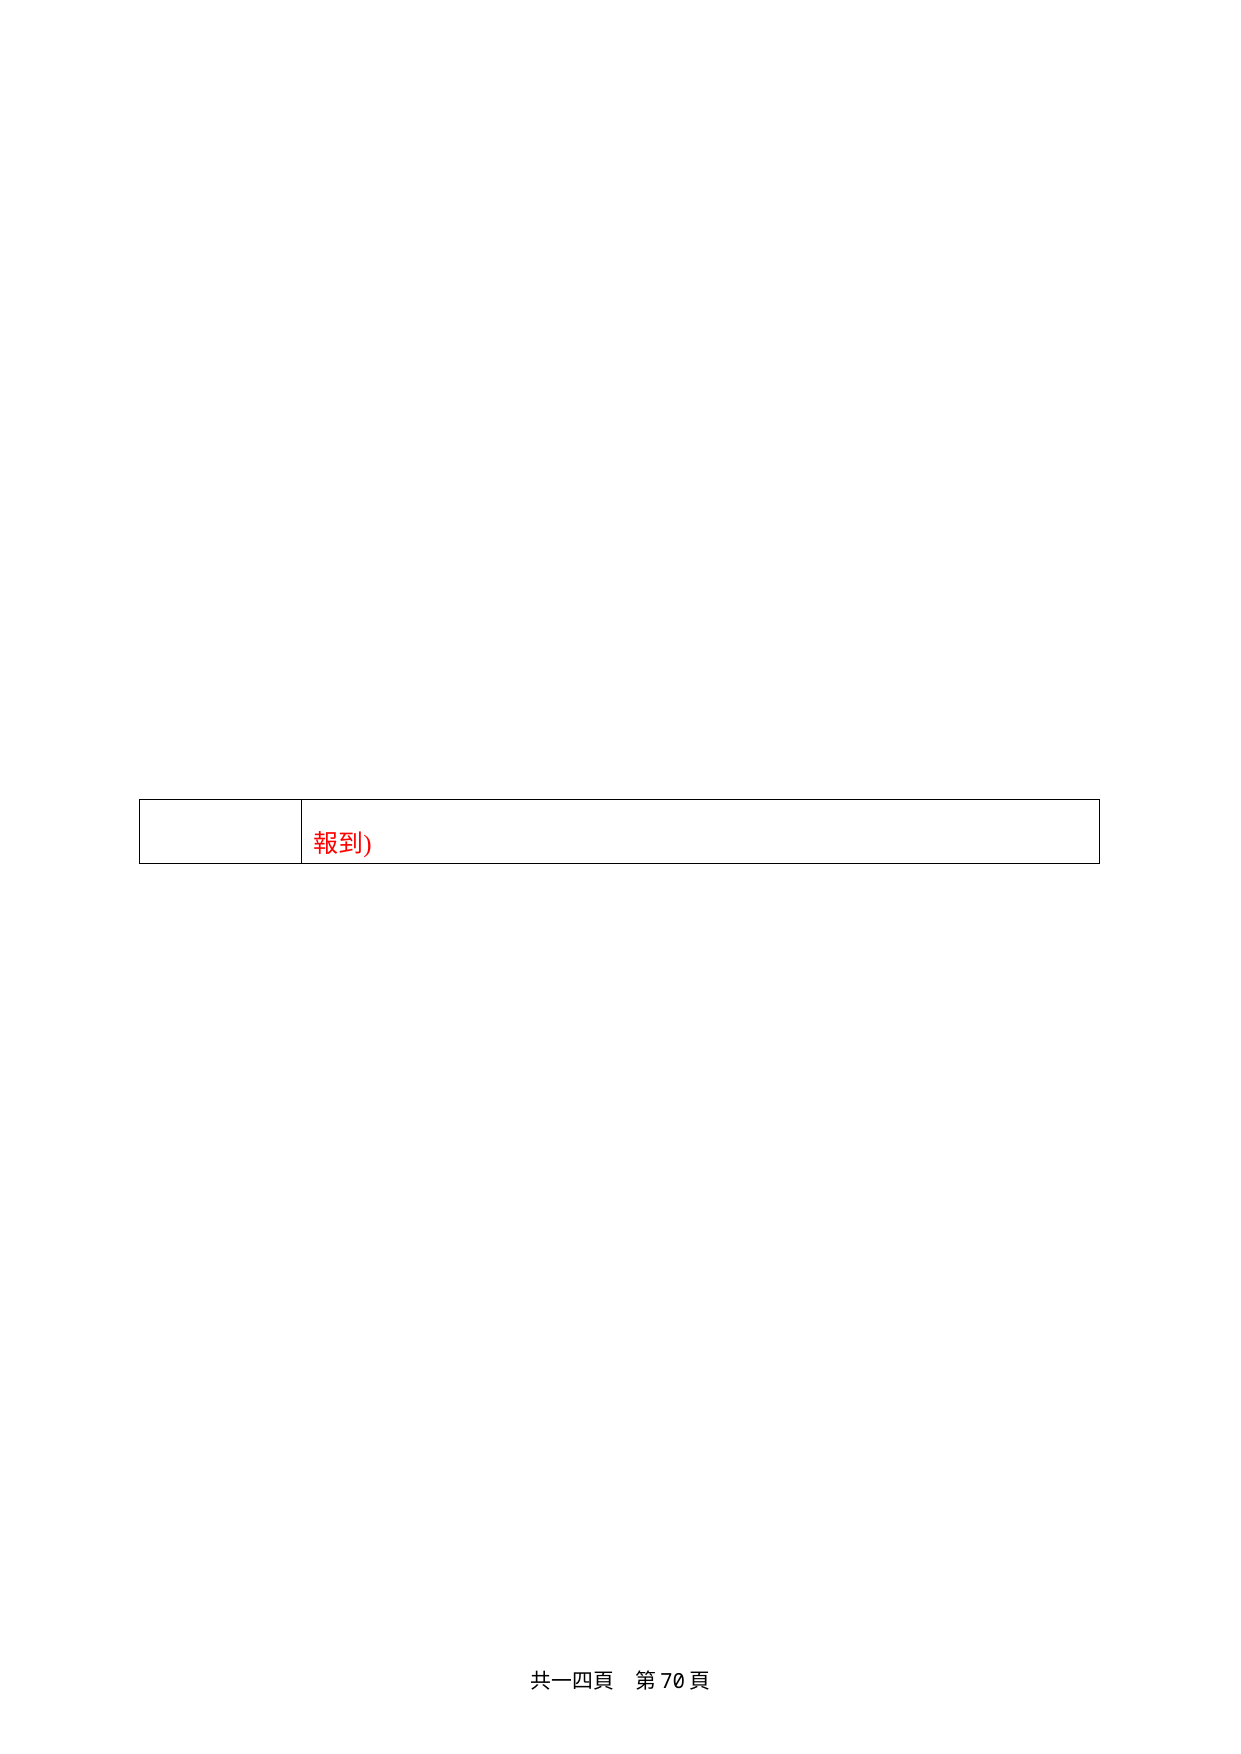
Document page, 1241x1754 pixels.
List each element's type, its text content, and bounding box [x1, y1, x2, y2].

table_cell 報到) [302, 800, 1099, 863]
table_cell [140, 800, 301, 863]
